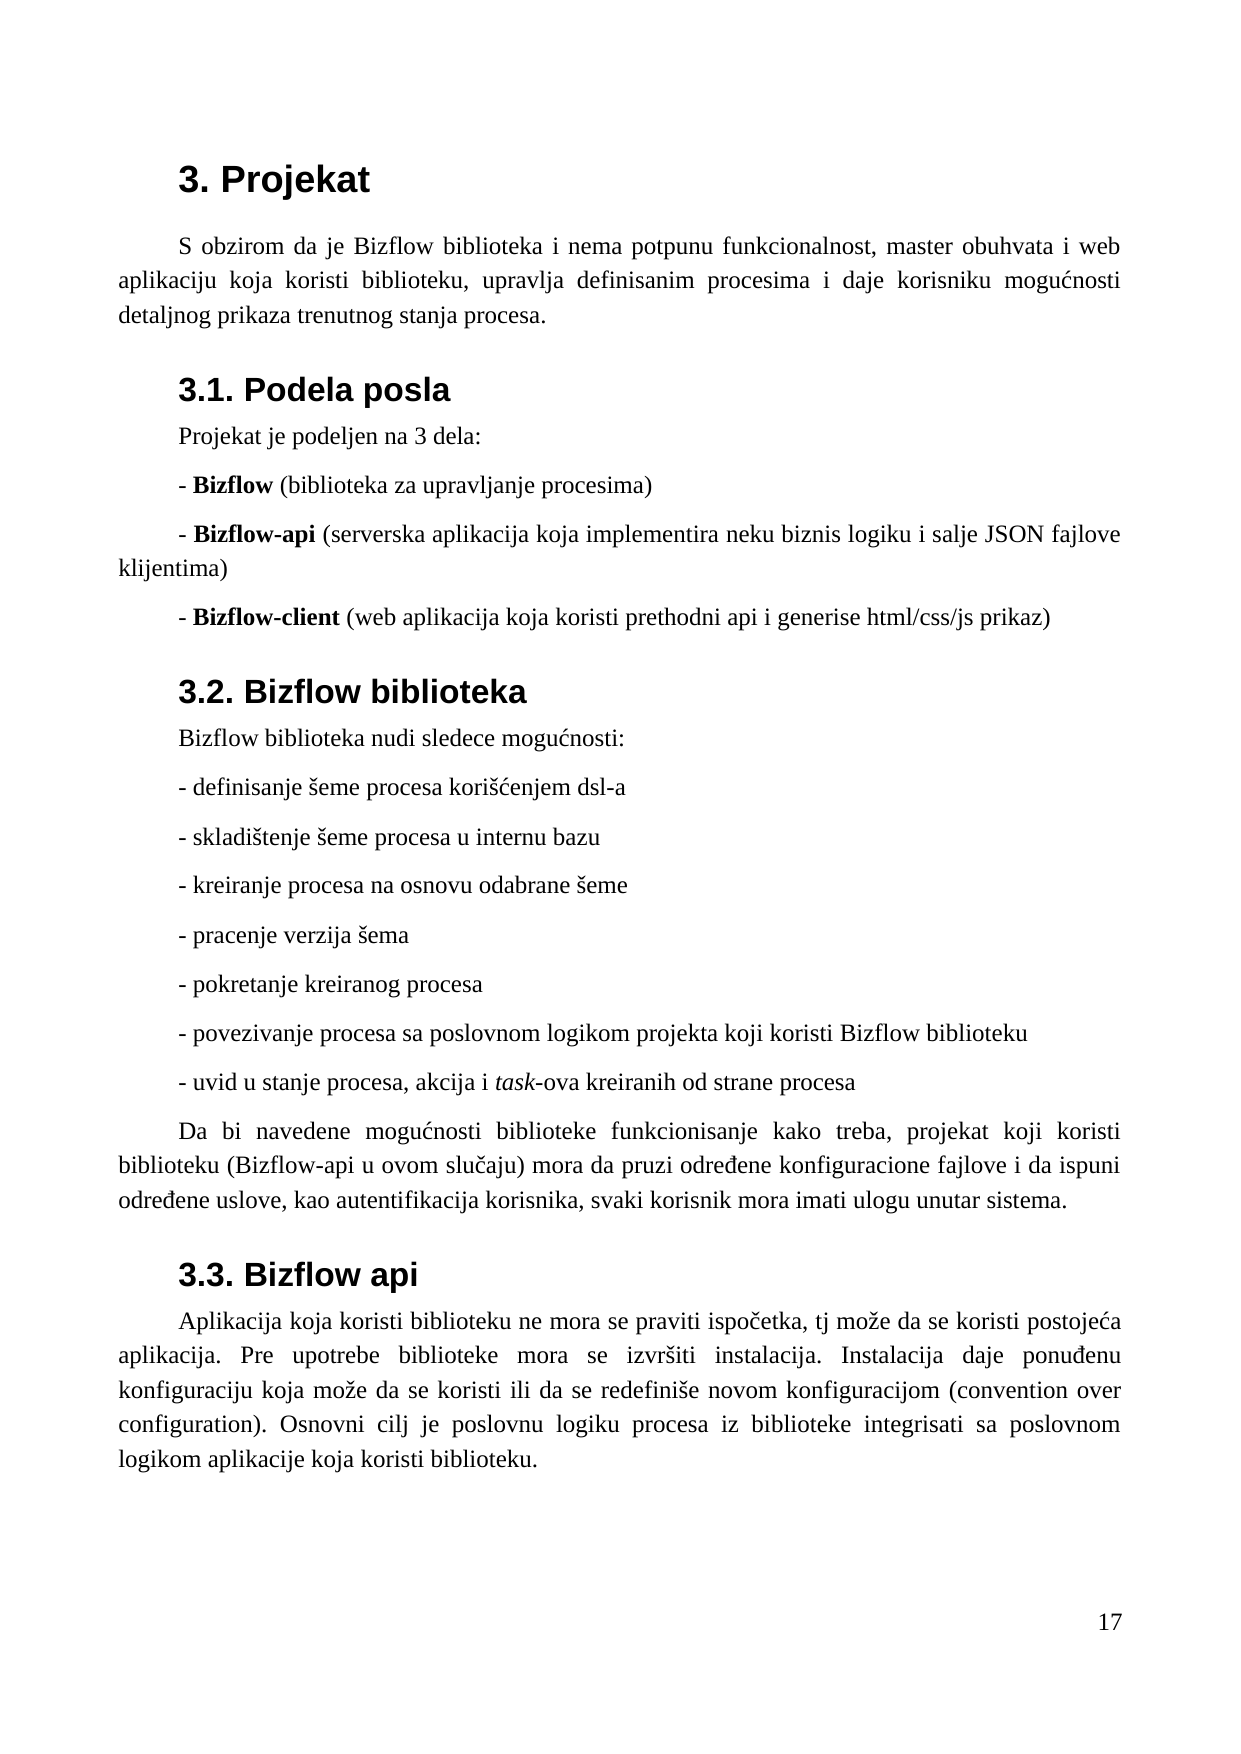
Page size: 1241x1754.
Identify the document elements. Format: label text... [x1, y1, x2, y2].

text - Bizflow-api (serverska aplikacija koja implementira neku biznis logiku i salje JSON fajlove klijentima) [118, 519, 1122, 582]
text - povezivanje procesa sa poslovnom logikom projekta koji koristi Bizflow biblioteku [118, 1018, 1122, 1047]
text - pokretanje kreiranog procesa [118, 969, 1122, 997]
text - pracenje verzija šema [118, 920, 1122, 948]
text Bizflow biblioteka nudi sledece mogućnosti: [118, 723, 1122, 752]
subtitle Projekat [118, 157, 1122, 201]
subtitle Podela posla [118, 369, 1122, 408]
subtitle Bizflow api [118, 1255, 1122, 1293]
text Projekat je podeljen na 3 dela: [118, 421, 1122, 449]
text - Bizflow-client (web aplikacija koja koristi prethodni api i generise html/css/js prikaz) [118, 602, 1122, 631]
text - uvid u stanje procesa, akcija i task-ova kreiranih od strane procesa [118, 1067, 1122, 1096]
text Aplikacija koja koristi biblioteku ne mora se praviti ispočetka, tj može da se koristi postojeća aplikacija. Pre upotrebe biblioteke mora se izvršiti instalacija. Instalacija daje ponuđenu konfiguraciju koja može da se koristi ili da se redefiniše novom konfiguracijom (convention over configuration). Osnovni cilj je poslovnu logiku procesa iz biblioteke integrisati sa poslovnom logikom aplikacije koja koristi biblioteku. [118, 1306, 1122, 1473]
text - kreiranje procesa na osnovu odabrane šeme [118, 871, 1122, 899]
text - Bizflow (biblioteka za upravljanje procesima) [118, 470, 1122, 498]
text - definisanje šeme procesa korišćenjem dsl-a [118, 772, 1122, 801]
subtitle Bizflow biblioteka [118, 672, 1122, 711]
text Da bi navedene mogućnosti biblioteke funkcionisanje kako treba, projekat koji koristi biblioteku (Bizflow-api u ovom slučaju) mora da pruzi određene konfiguracione fajlove i da ispuni određene uslove, kao autentifikacija korisnika, svaki korisnik mora imati ulogu unutar sistema. [118, 1116, 1122, 1214]
text S obzirom da je Bizflow biblioteka i nema potpunu funkcionalnost, master obuhvata i web aplikaciju koja koristi biblioteku, upravlja definisanim procesima i daje korisniku mogućnosti detaljnog prikaza trenutnog stanja procesa. [118, 231, 1122, 328]
text - skladištenje šeme procesa u internu bazu [118, 822, 1122, 850]
